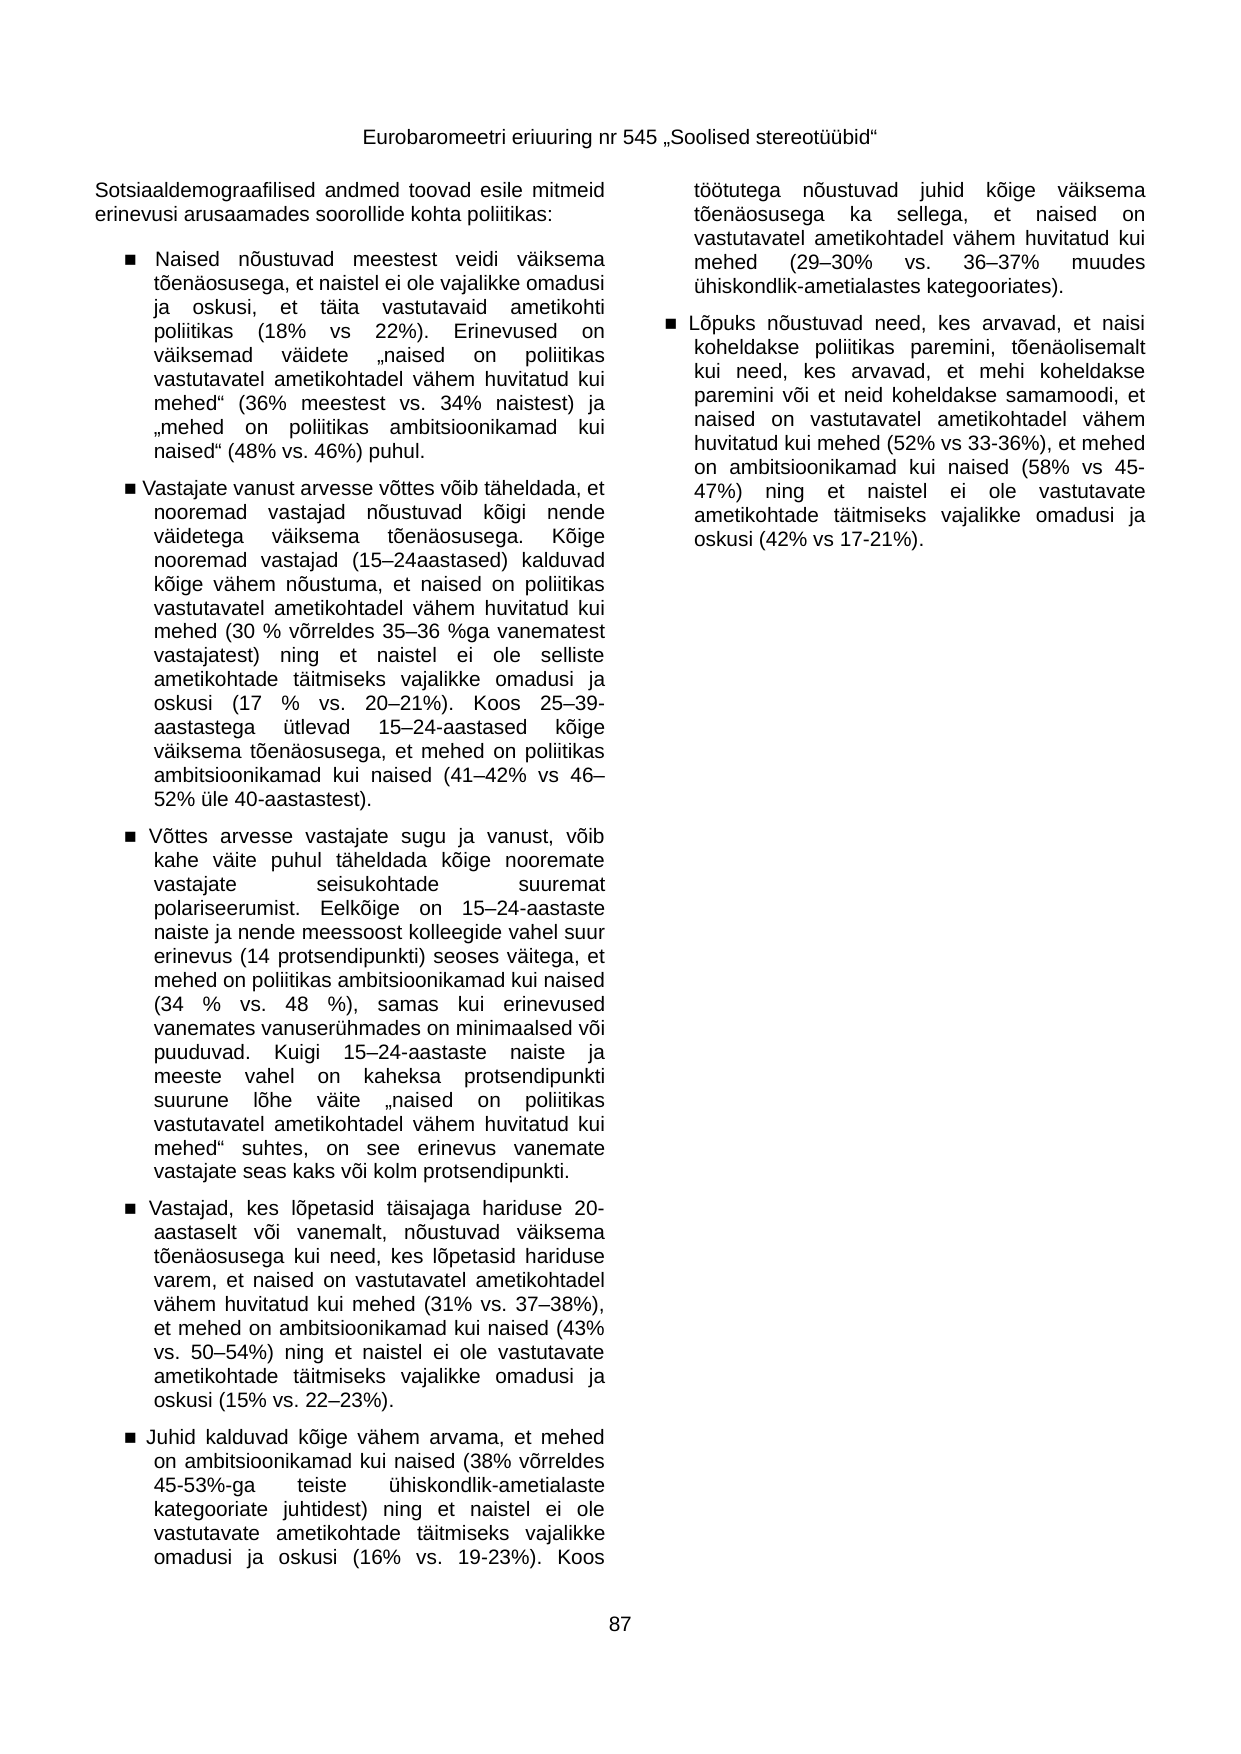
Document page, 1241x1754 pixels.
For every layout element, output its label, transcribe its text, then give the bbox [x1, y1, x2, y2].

text ■ Juhid kalduvad kõige vähem arvama, et mehed on ambitsioonikamad kui naised (38% võrreldes 45-53%-ga teiste ühiskondlik-ametialaste kategooriate juhtidest) ning et naistel ei ole vastutavate ametikohtade täitmiseks vajalikke omadusi ja oskusi (16% vs. 19-23%). Koos [124, 1425, 605, 1568]
text ■ Vastajate vanust arvesse võttes võib täheldada, et nooremad vastajad nõustuvad kõigi nende väidetega väiksema tõenäosusega. Kõige nooremad vastajad (15–24aastased) kalduvad kõige vähem nõustuma, et naised on poliitikas vastutavatel ametikohtadel vähem huvitatud kui mehed (30 % võrreldes 35–36 %ga vanematest vastajatest) ning et naistel ei ole selliste ametikohtade täitmiseks vajalikke omadusi ja oskusi (17 % vs. 20–21%). Koos 25–39-aastastega ütlevad 15–24-aastased kõige väiksema tõenäosusega, et mehed on poliitikas ambitsioonikamad kui naised (41–42% vs 46–52% üle 40-aastastest). [124, 476, 605, 811]
text ■ Lõpuks nõustuvad need, kes arvavad, et naisi koheldakse poliitikas paremini, tõenäolisemalt kui need, kes arvavad, et mehi koheldakse paremini või et neid koheldakse samamoodi, et naised on vastutavatel ametikohtadel vähem huvitatud kui mehed (52% vs 33-36%), et mehed on ambitsioonikamad kui naised (58% vs 45-47%) ning et naistel ei ole vastutavate ametikohtade täitmiseks vajalikke omadusi ja oskusi (42% vs 17-21%). [664, 311, 1146, 550]
text Sotsiaaldemograafilised andmed toovad esile mitmeid erinevusi arusaamades soorollide kohta poliitikas: [94, 178, 605, 226]
text töötutega nõustuvad juhid kõige väiksema tõenäosusega ka sellega, et naised on vastutavatel ametikohtadel vähem huvitatud kui mehed (29–30% vs. 36–37% muudes ühiskondlik-ametialastes kategooriates). [664, 178, 1146, 298]
text ■ Vastajad, kes lõpetasid täisajaga hariduse 20-aastaselt või vanemalt, nõustuvad väiksema tõenäosusega kui need, kes lõpetasid hariduse varem, et naised on vastutavatel ametikohtadel vähem huvitatud kui mehed (31% vs. 37–38%), et mehed on ambitsioonikamad kui naised (43% vs. 50–54%) ning et naistel ei ole vastutavate ametikohtade täitmiseks vajalikke omadusi ja oskusi (15% vs. 22–23%). [124, 1196, 605, 1412]
text ■ Naised nõustuvad meestest veidi väiksema tõenäosusega, et naistel ei ole vajalikke omadusi ja oskusi, et täita vastutavaid ametikohti poliitikas (18% vs 22%). Erinevused on väiksemad väidete „naised on poliitikas vastutavatel ametikohtadel vähem huvitatud kui mehed“ (36% meestest vs. 34% naistest) ja „mehed on poliitikas ambitsioonikamad kui naised“ (48% vs. 46%) puhul. [124, 247, 605, 463]
text ■ Võttes arvesse vastajate sugu ja vanust, võib kahe väite puhul täheldada kõige nooremate vastajate seisukohtade suuremat polariseerumist. Eelkõige on 15–24-aastaste naiste ja nende meessoost kolleegide vahel suur erinevus (14 protsendipunkti) seoses väitega, et mehed on poliitikas ambitsioonikamad kui naised (34 % vs. 48 %), samas kui erinevused vanemates vanuserühmades on minimaalsed või puuduvad. Kuigi 15–24-aastaste naiste ja meeste vahel on kaheksa protsendipunkti suurune lõhe väite „naised on poliitikas vastutavatel ametikohtadel vähem huvitatud kui mehed“ suhtes, on see erinevus vanemate vastajate seas kaks või kolm protsendipunkti. [124, 824, 605, 1183]
